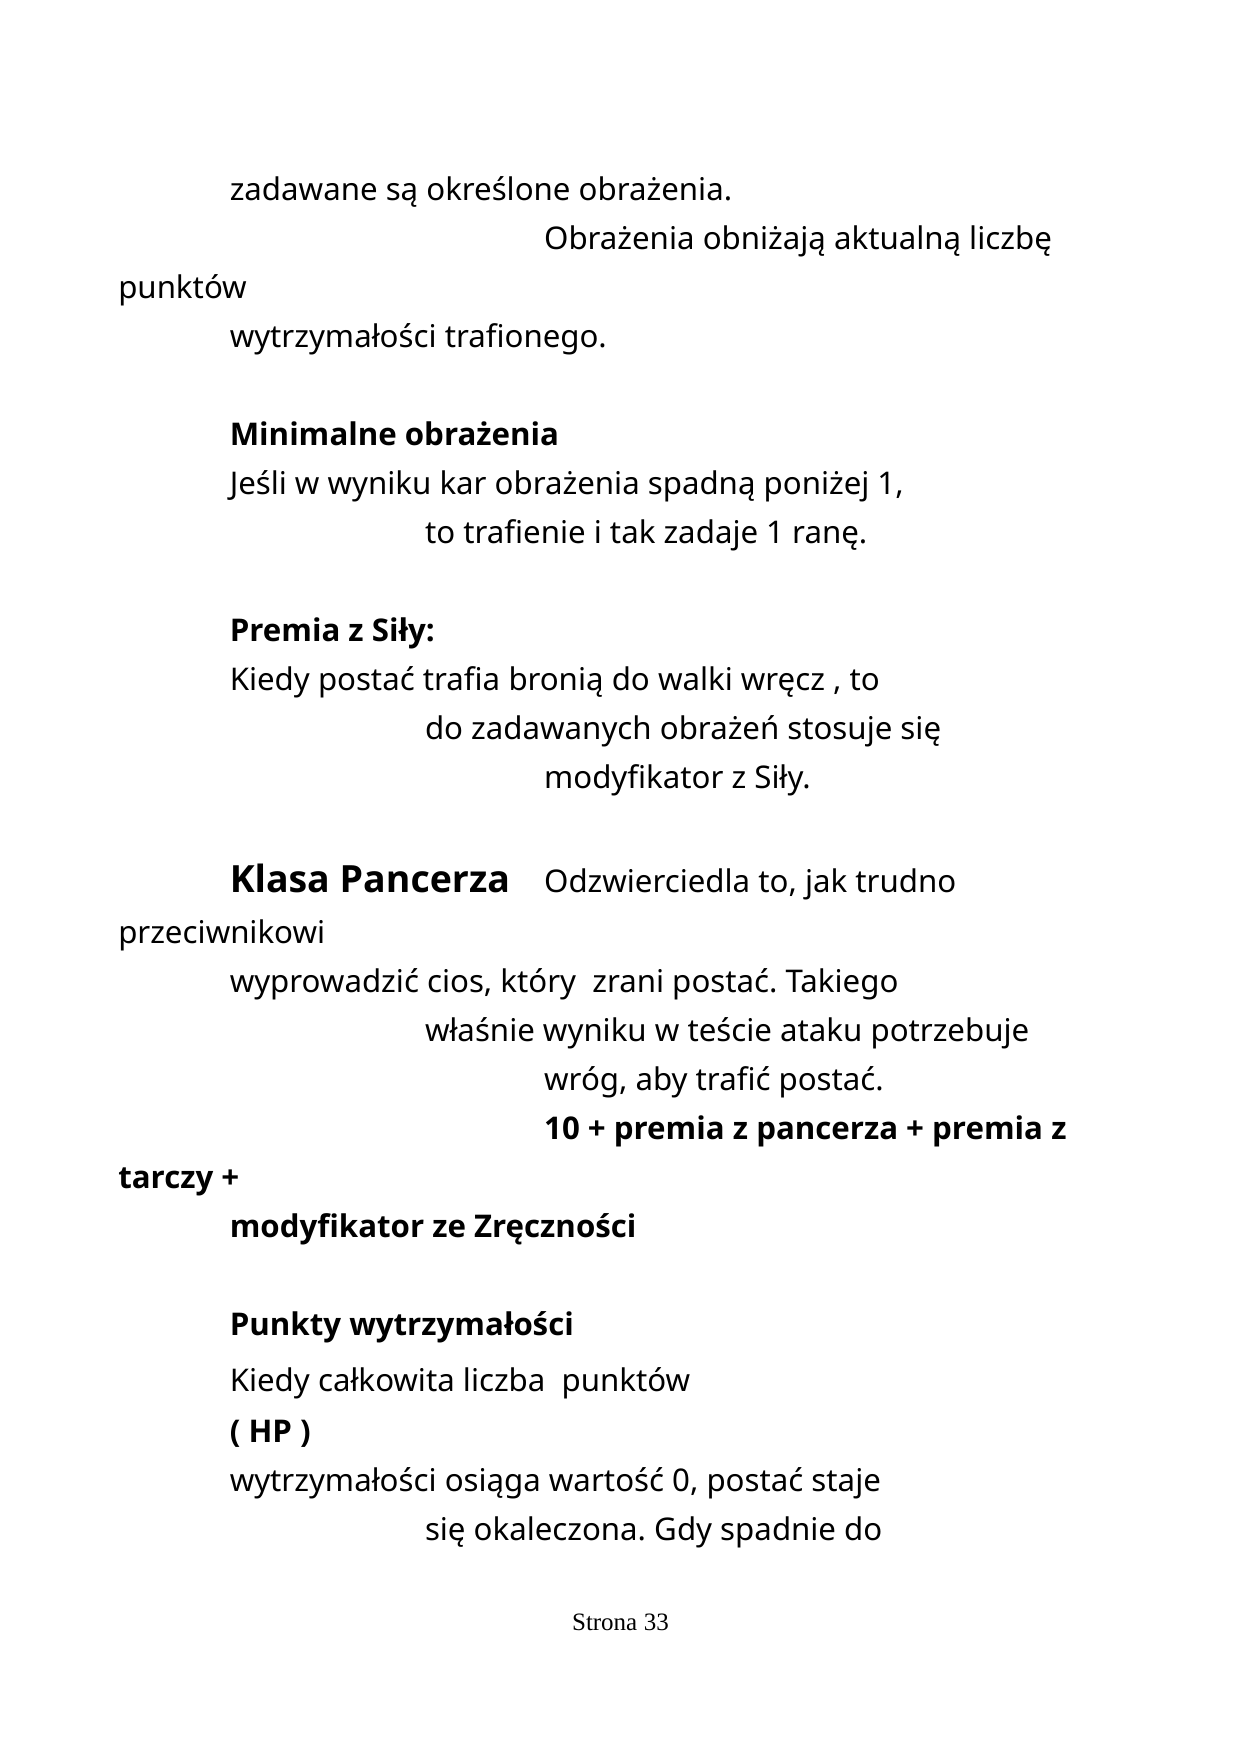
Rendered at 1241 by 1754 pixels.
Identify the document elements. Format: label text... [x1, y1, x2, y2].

text Klasa Pancerza Odzwierciedla to, jak trudno przeciwnikowi wyprowadzić cios, który zrani postać. Takiego właśnie wyniku w teście ataku potrzebuje wróg, aby trafić postać. [118, 852, 1122, 1099]
text Punkty wytrzymałości Kiedy całkowita liczba punktów ( HP ) wytrzymałości osiąga wartość 0, postać staje się okaleczona. Gdy spadnie do [118, 1302, 1122, 1550]
text Obrażenia obniżają aktualną liczbę punktów wytrzymałości trafionego. [118, 216, 1122, 357]
text zadawane są określone obrażenia. [118, 118, 1122, 210]
text 10 + premia z pancerza + premia z tarczy + modyfikator ze Zręczności [118, 1106, 1122, 1246]
text Minimalne obrażenia Jeśli w wyniku kar obrażenia spadną poniżej 1, to trafienie i tak zadaje 1 ranę. [118, 412, 1122, 552]
text Premia z Siły: Kiedy postać trafia bronią do walki wręcz , to do zadawanych obrażeń stosuje się modyfikator z Siły. [118, 608, 1122, 846]
